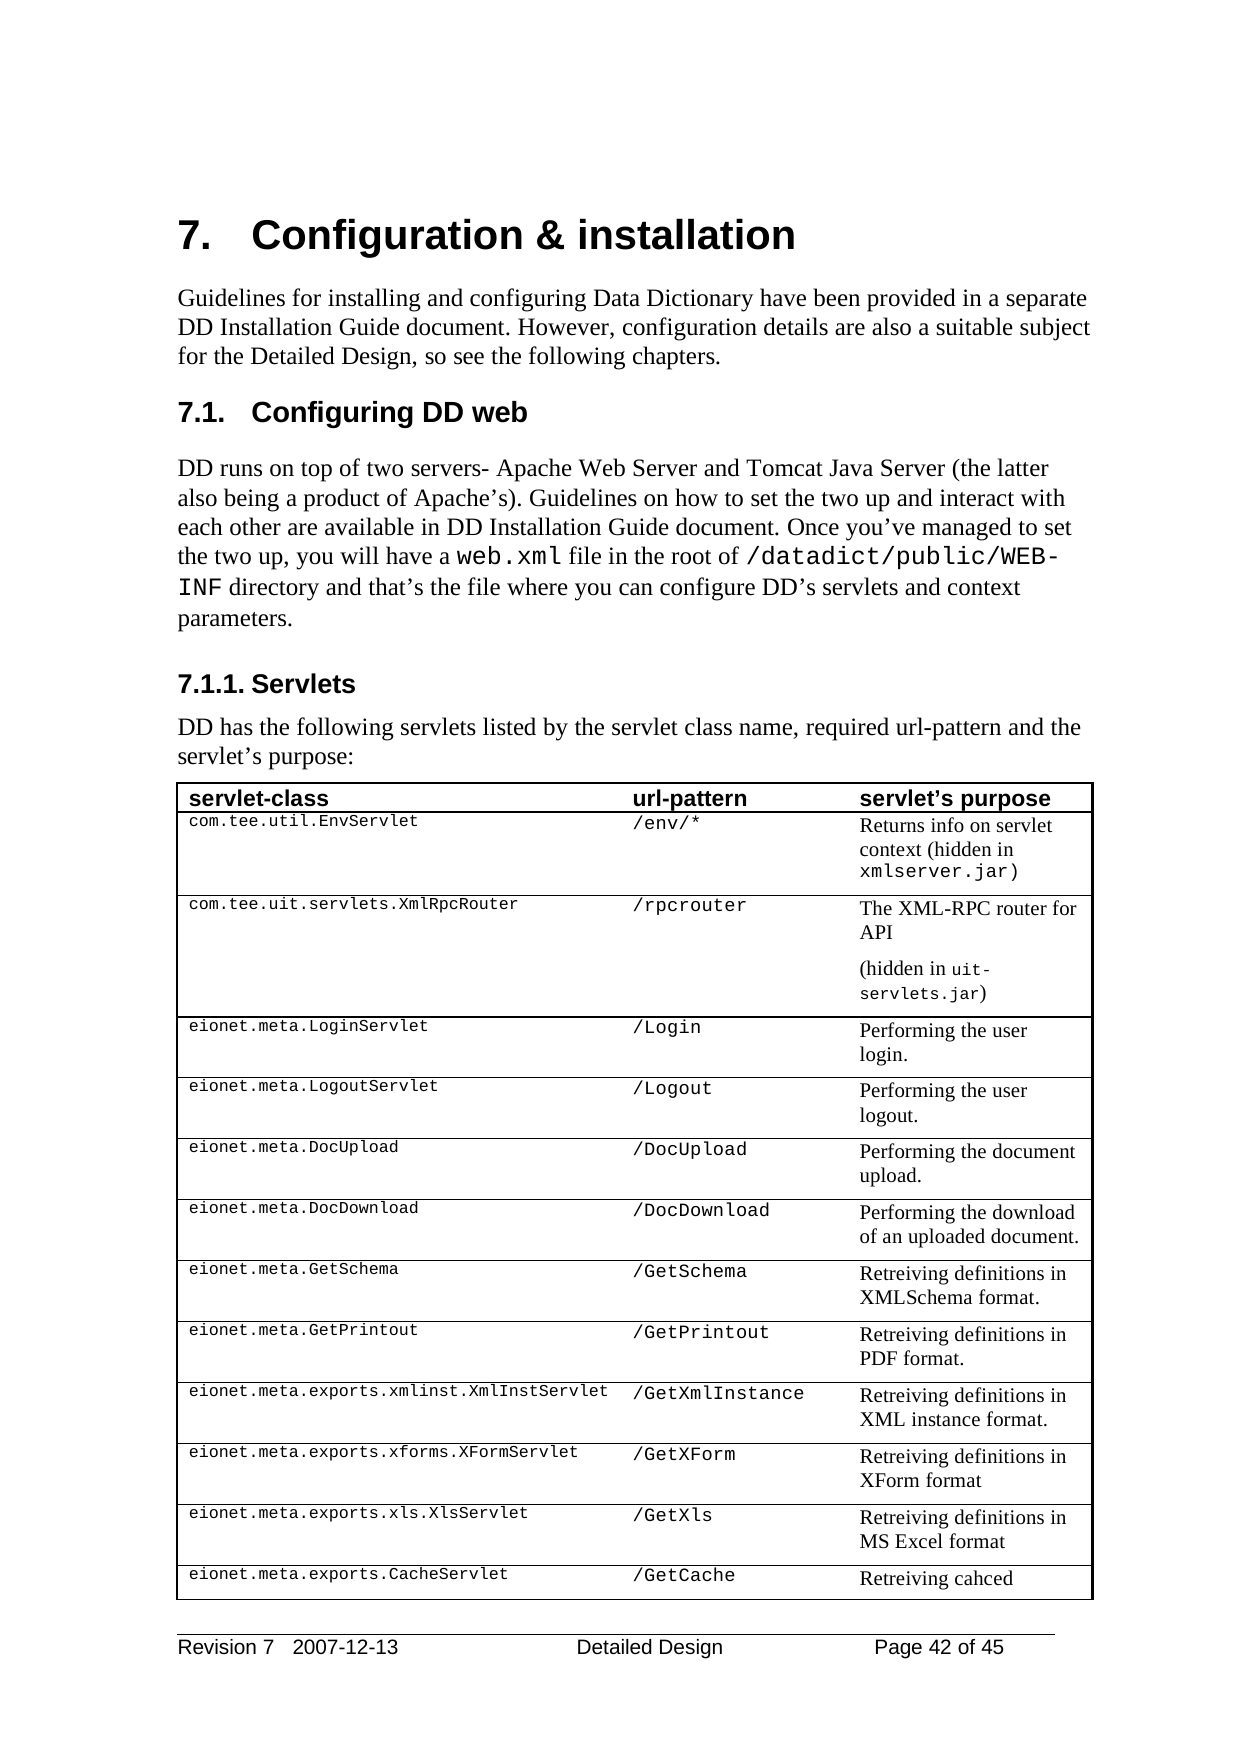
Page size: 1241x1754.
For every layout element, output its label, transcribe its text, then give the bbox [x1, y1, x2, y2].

table_cell /GetXls [621, 1505, 848, 1565]
table_cell Performing the download of an uploaded document. [848, 1200, 1091, 1260]
table_cell eionet.meta.exports.xls.XlsServlet [178, 1505, 621, 1565]
subtitle Configuring DD web [177, 395, 1092, 428]
table_header servlet-class [178, 784, 621, 811]
table_cell eionet.meta.exports.CacheServlet [178, 1566, 621, 1599]
table_cell Retreiving definitions in PDF format. [848, 1322, 1091, 1382]
table_header url-pattern [621, 784, 848, 811]
table_cell /GetXForm [621, 1444, 848, 1504]
table_cell com.tee.uit.servlets.XmlRpcRouter [178, 896, 621, 1016]
table_cell /GetPrintout [621, 1322, 848, 1382]
table_cell eionet.meta.GetSchema [178, 1261, 621, 1321]
table_cell /GetXmlInstance [621, 1383, 848, 1443]
text DD runs on top of two servers- Apache Web Server and Tomcat Java Server (the latter also being a product of Apache’s). Guidelines on how to set the two up and interact with each other are available in DD Installation Guide document. Once you’ve managed to set the two up, you will have a web.xml file in the root of /datadict/public/WEB-INF directory and that’s the file where you can configure DD’s servlets and context parameters. [177, 453, 1092, 632]
table_cell eionet.meta.LoginServlet [178, 1018, 621, 1077]
table_cell eionet.meta.DocDownload [178, 1200, 621, 1260]
table_cell Retreiving cahced [848, 1566, 1091, 1599]
table_cell /DocUpload [621, 1139, 848, 1199]
table_cell eionet.meta.exports.xforms.XFormServlet [178, 1444, 621, 1504]
table_cell Returns info on servlet context (hidden in xmlserver.jar) [848, 813, 1091, 894]
table_header servlet’s purpose [848, 784, 1091, 811]
table_cell Retreiving definitions in XML instance format. [848, 1383, 1091, 1443]
table_cell /GetSchema [621, 1261, 848, 1321]
table_cell eionet.meta.LogoutServlet [178, 1078, 621, 1138]
text Guidelines for installing and configuring Data Dictionary have been provided in a separate DD Installation Guide document. However, configuration details are also a suitable subject for the Detailed Design, so see the following chapters. [177, 283, 1092, 370]
table_cell /env/* [621, 813, 848, 894]
table_cell Retreiving definitions in XForm format [848, 1444, 1091, 1504]
subtitle Servlets [177, 668, 1092, 699]
table_cell Retreiving definitions in MS Excel format [848, 1505, 1091, 1565]
table_cell /GetCache [621, 1566, 848, 1599]
subtitle Configuration & installation [177, 210, 1092, 258]
table_cell eionet.meta.GetPrintout [178, 1322, 621, 1382]
table_cell /Logout [621, 1078, 848, 1138]
table_cell eionet.meta.exports.xmlinst.XmlInstServlet [178, 1383, 621, 1443]
table_cell eionet.meta.DocUpload [178, 1139, 621, 1199]
table_cell Performing the user logout. [848, 1078, 1091, 1138]
table_cell Performing the user login. [848, 1018, 1091, 1077]
table_cell /Login [621, 1018, 848, 1077]
table_cell /DocDownload [621, 1200, 848, 1260]
table_cell The XML-RPC router for API (hidden in uit-servlets.jar) [848, 896, 1091, 1016]
table_cell /rpcrouter [621, 896, 848, 1016]
text DD has the following servlets listed by the servlet class name, required url-pattern and the servlet’s purpose: [177, 712, 1092, 770]
table_cell Performing the document upload. [848, 1139, 1091, 1199]
table_cell com.tee.util.EnvServlet [178, 813, 621, 894]
table_cell Retreiving definitions in XMLSchema format. [848, 1261, 1091, 1321]
